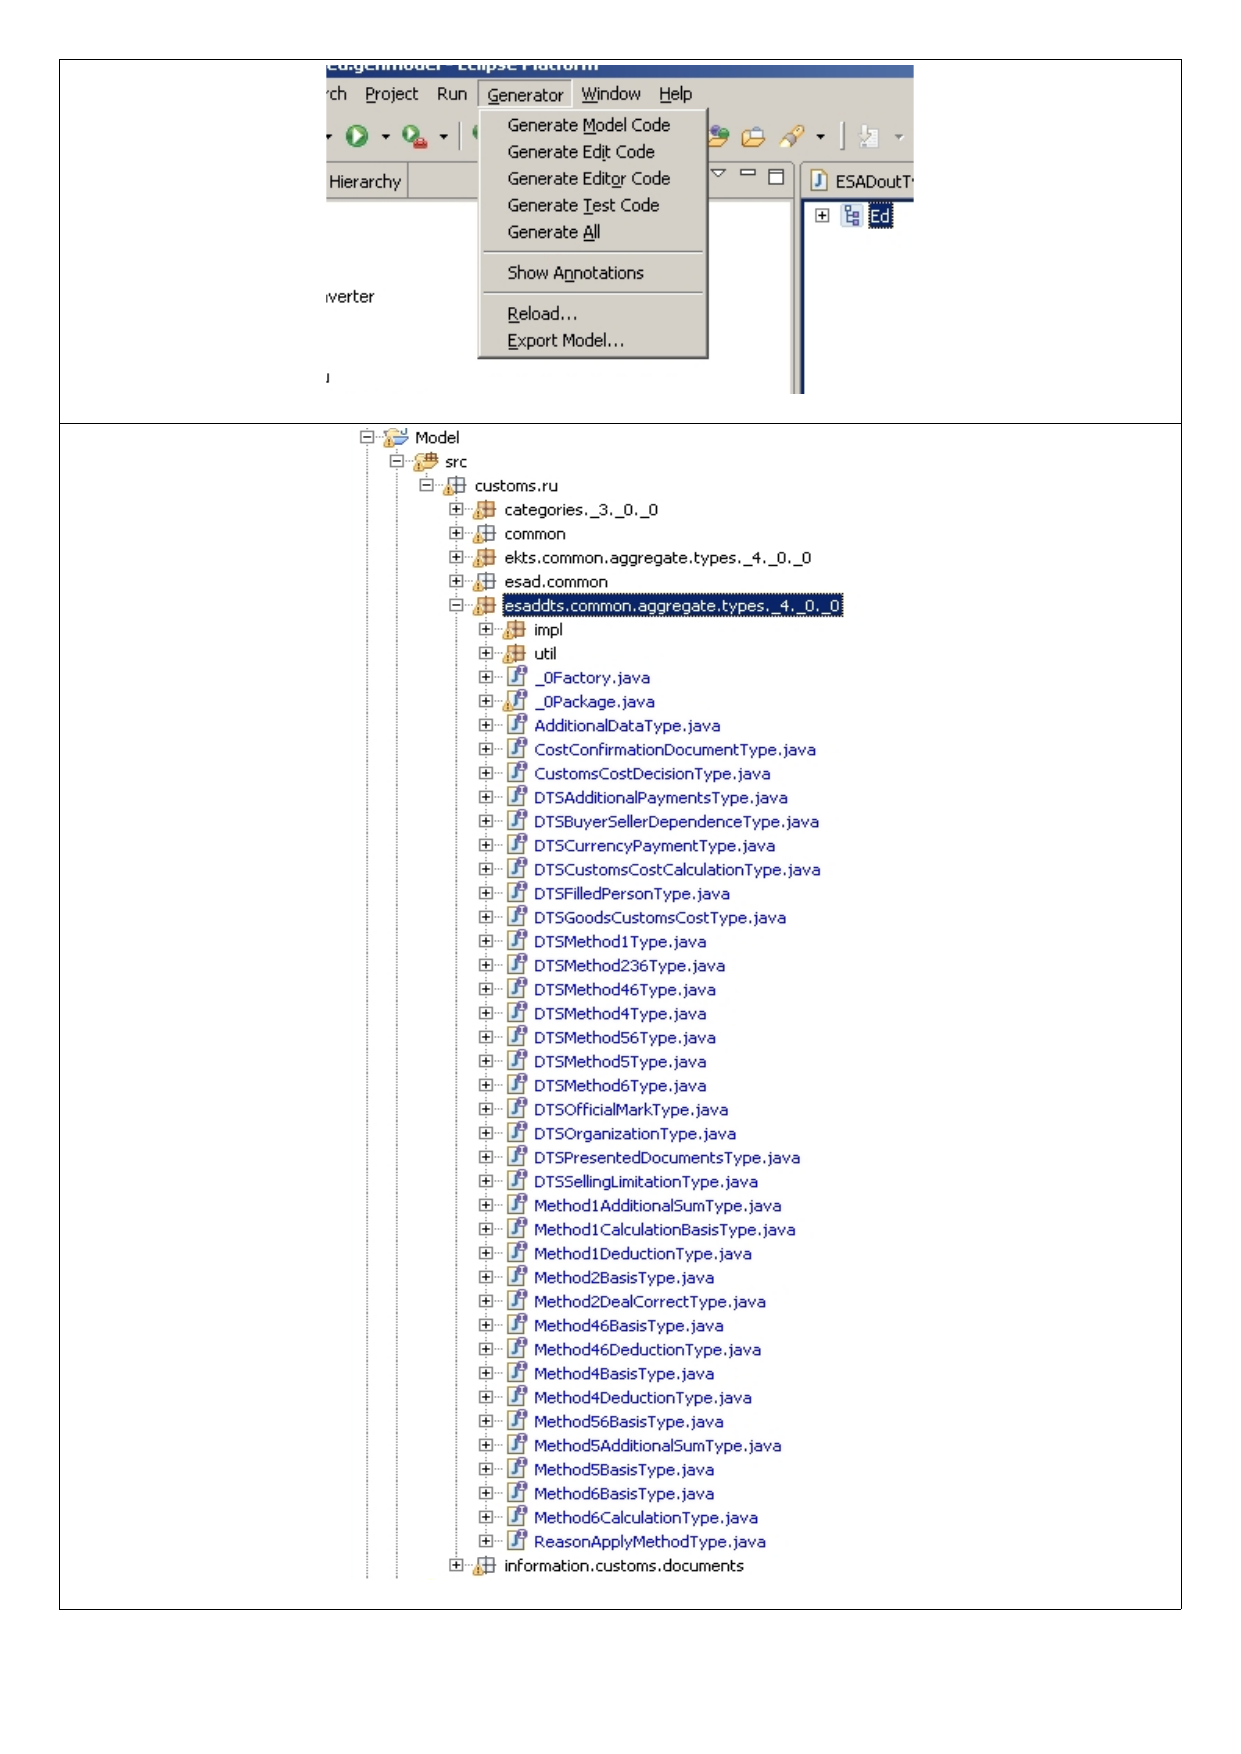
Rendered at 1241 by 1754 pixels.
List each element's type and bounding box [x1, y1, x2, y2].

picture [326, 65, 914, 394]
table_cell [60, 424, 1181, 1609]
table_cell [60, 60, 1181, 423]
picture [351, 428, 889, 1580]
